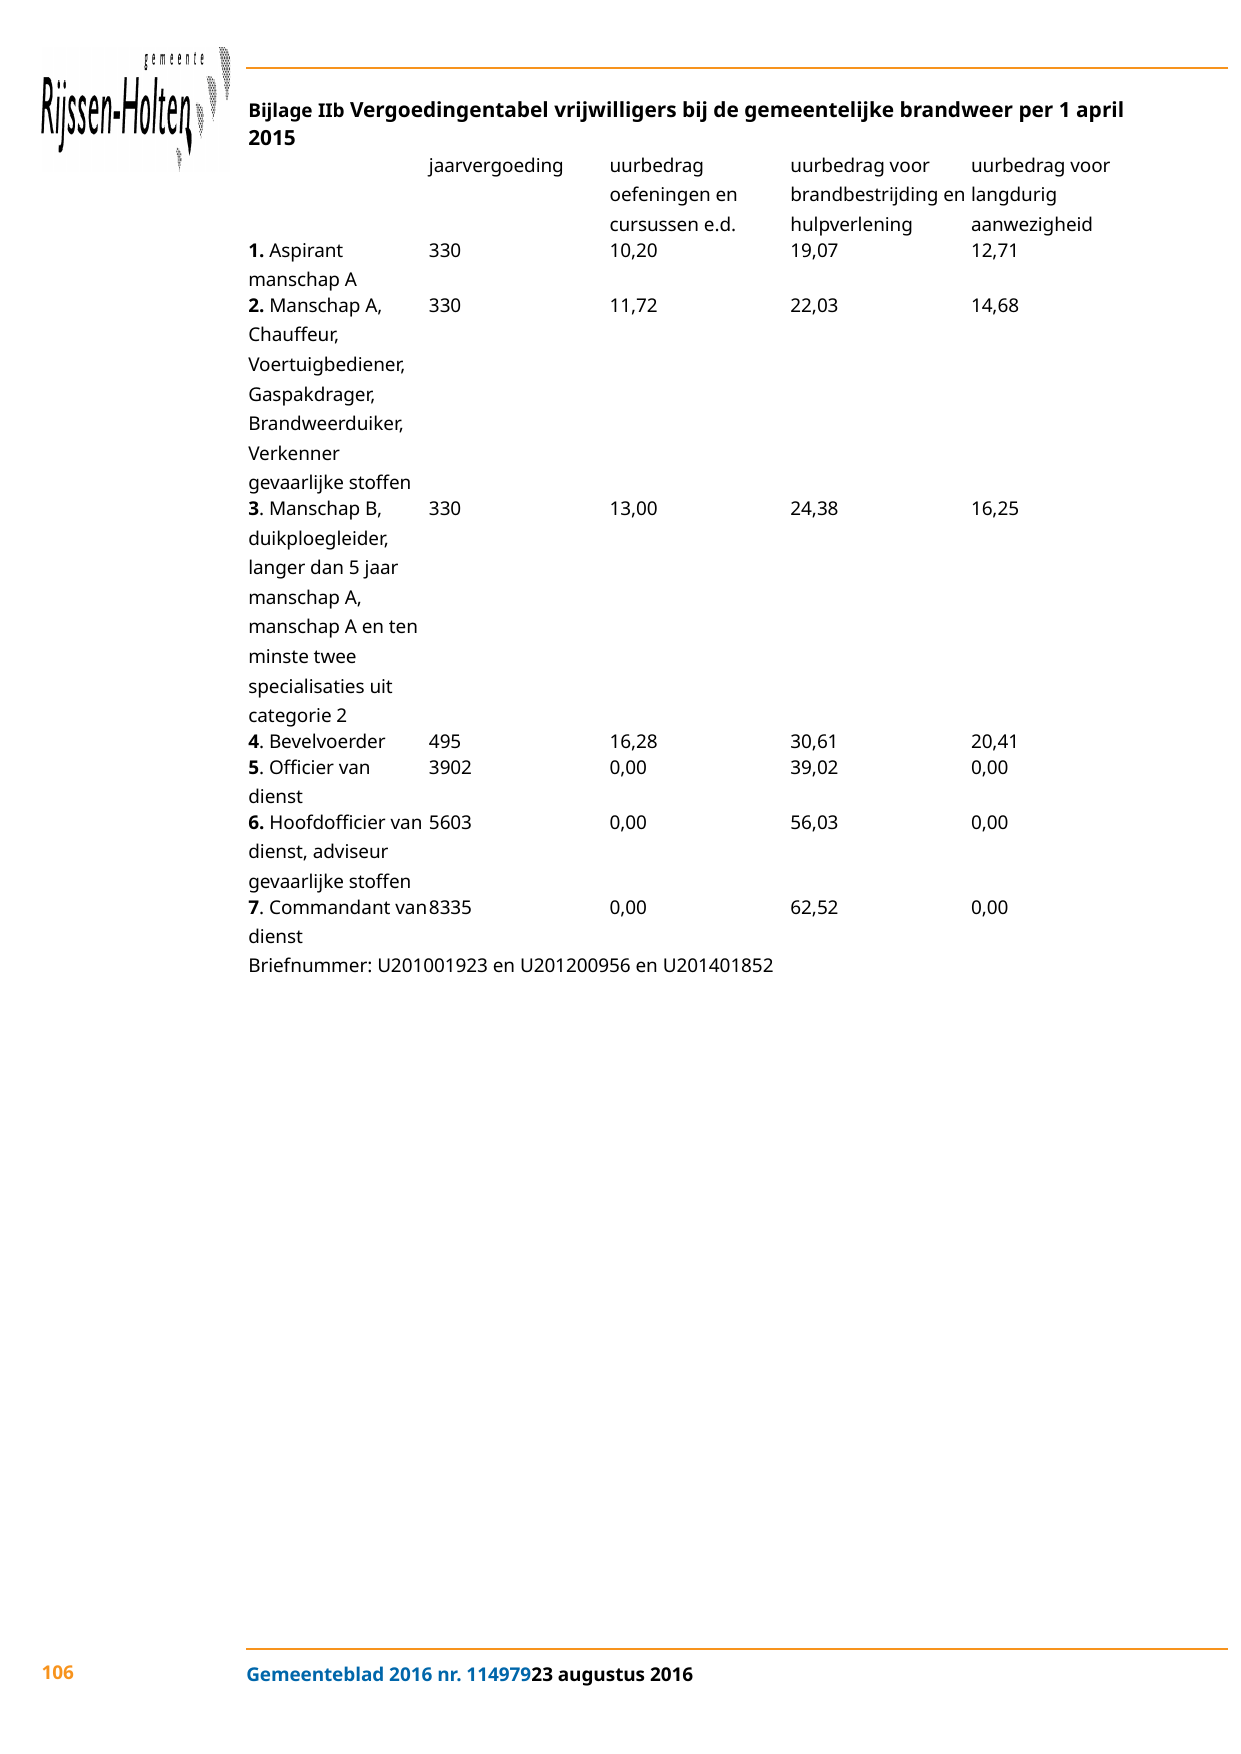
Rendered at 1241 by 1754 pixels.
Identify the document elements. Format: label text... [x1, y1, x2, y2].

table_cell 11,72 [609, 292, 790, 495]
table_cell 30,61 [790, 728, 971, 754]
table_header [248, 152, 429, 237]
table_header jaarvergoeding [429, 152, 609, 237]
table_cell 8335 [429, 894, 609, 949]
table_cell 1. Aspirant manschap A [248, 237, 429, 292]
picture [41, 47, 231, 172]
table_cell 6. Hoofdofficier van dienst, adviseur gevaarlijke stoffen [248, 809, 429, 894]
table_header uurbedrag voor langdurig aanwezigheid [971, 152, 1152, 237]
table_header uurbedrag oefeningen en cursussen e.d. [609, 152, 790, 237]
table_cell 330 [429, 237, 609, 292]
table_cell 56,03 [790, 809, 971, 894]
table_cell 2. Manschap A, Chauffeur, Voertuigbediener, Gaspakdrager, Brandweerduiker, Verkenner gevaarlijke stoffen [248, 292, 429, 495]
table_cell 4. Bevelvoerder [248, 728, 429, 754]
table_cell 0,00 [971, 894, 1152, 949]
table_cell 14,68 [971, 292, 1152, 495]
table_cell 3. Manschap B, duikploegleider, langer dan 5 jaar manschap A, manschap A en ten minste twee specialisaties uit categorie 2 [248, 495, 429, 728]
table_cell 24,38 [790, 495, 971, 728]
table_cell 22,03 [790, 292, 971, 495]
table_cell 0,00 [609, 754, 790, 809]
table_cell 16,25 [971, 495, 1152, 728]
table_cell 16,28 [609, 728, 790, 754]
table_cell 330 [429, 495, 609, 728]
table_cell 0,00 [609, 894, 790, 949]
table_cell 0,00 [971, 754, 1152, 809]
table_cell 7. Commandant van dienst [248, 894, 429, 949]
table_cell 12,71 [971, 237, 1152, 292]
table_header uurbedrag voor brandbestrijding en hulpverlening [790, 152, 971, 237]
table_cell 0,00 [971, 809, 1152, 894]
table_cell 3902 [429, 754, 609, 809]
table_cell 39,02 [790, 754, 971, 809]
table_cell 495 [429, 728, 609, 754]
table_cell 330 [429, 292, 609, 495]
text Bijlage IIb Vergoedingentabel vrijwilligers bij de gemeentelijke brandweer per 1 april 2015 [248, 95, 1152, 152]
table_cell 13,00 [609, 495, 790, 728]
table_cell 5603 [429, 809, 609, 894]
table_cell 0,00 [609, 809, 790, 894]
table_cell 10,20 [609, 237, 790, 292]
table_cell 62,52 [790, 894, 971, 949]
table_cell 5. Officier van dienst [248, 754, 429, 809]
text Briefnummer: U201001923 en U201200956 en U201401852 [248, 953, 1152, 978]
table_cell 19,07 [790, 237, 971, 292]
table_cell 20,41 [971, 728, 1152, 754]
